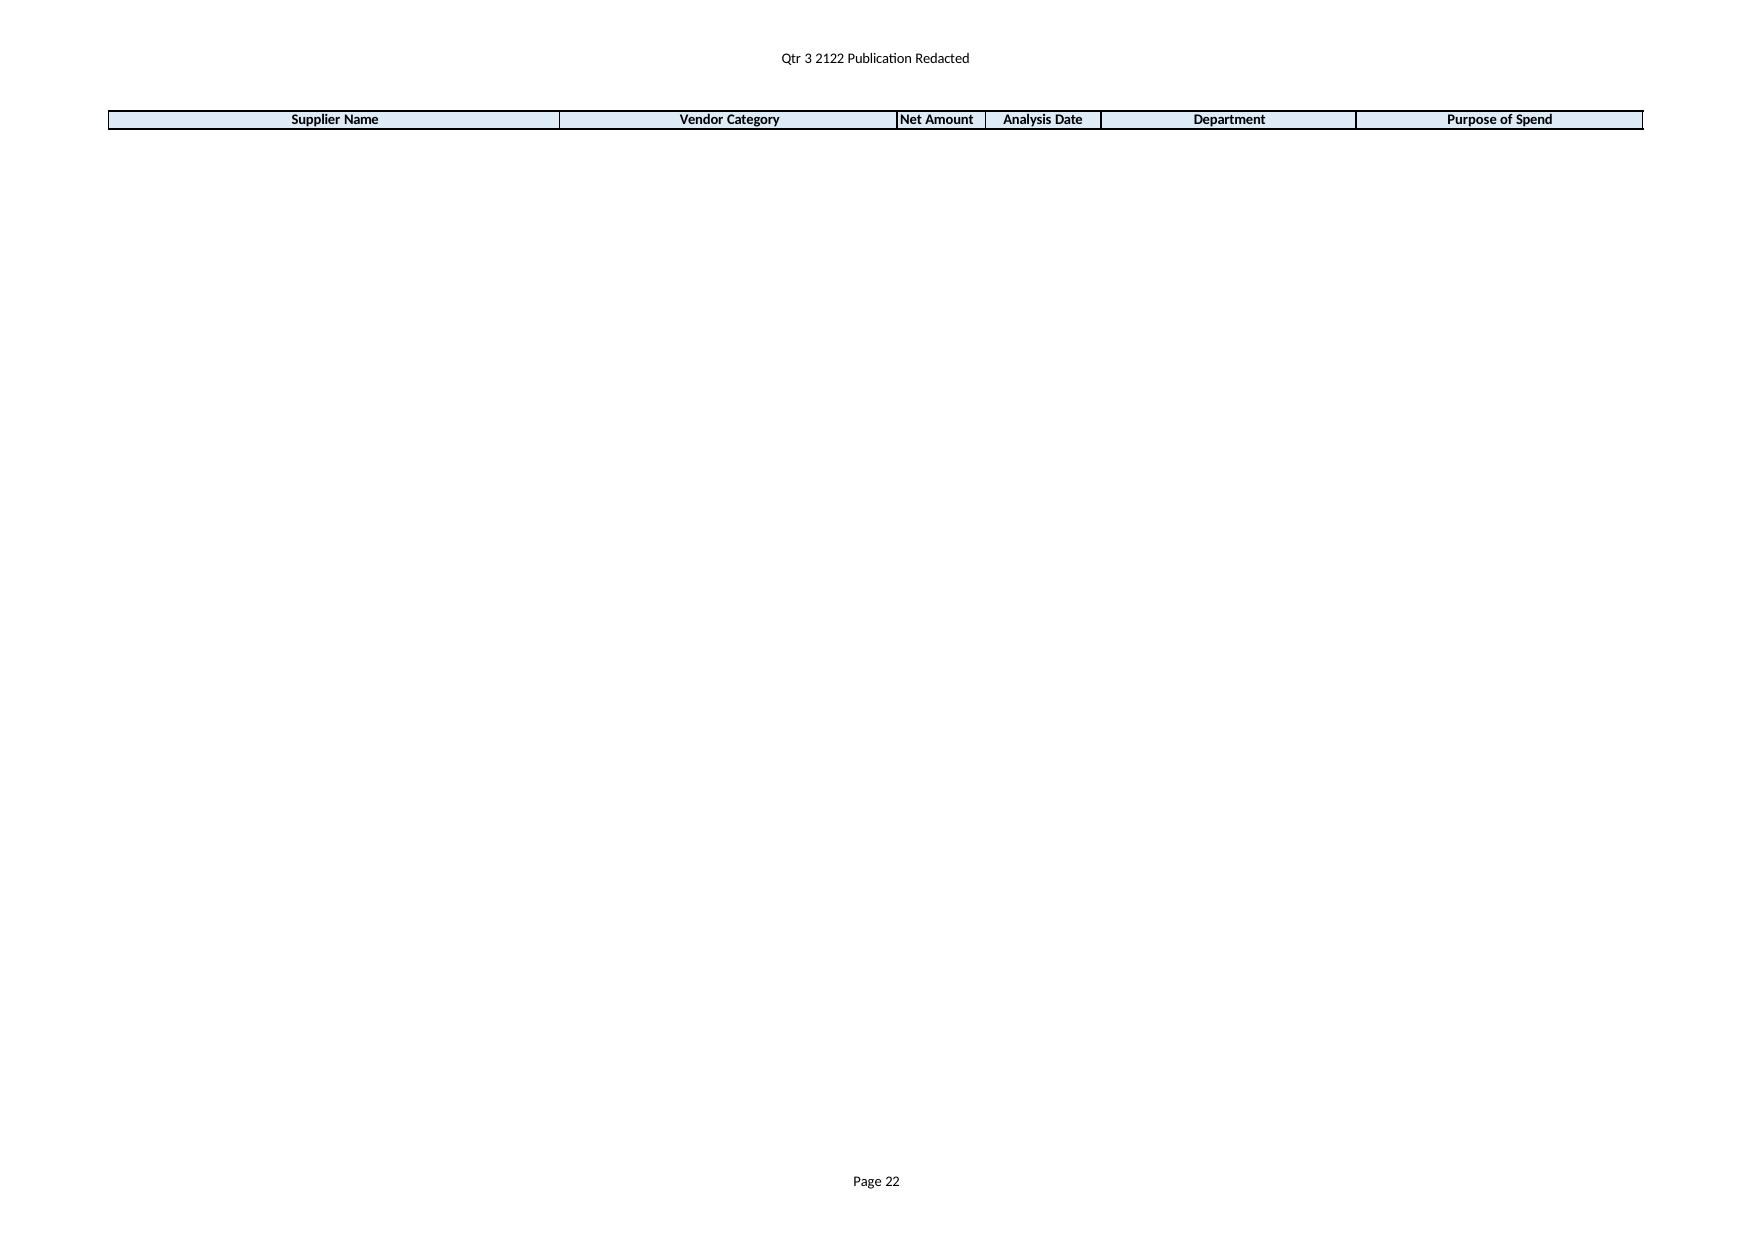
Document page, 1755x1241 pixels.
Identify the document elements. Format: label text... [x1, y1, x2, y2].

table_header Analysis Date [986, 112, 1100, 128]
table_header Purpose of Spend [1357, 112, 1642, 128]
table_header Net Amount [898, 112, 985, 128]
table_header Department [1102, 112, 1355, 128]
table_header Vendor Category [560, 112, 896, 128]
table_header Supplier Name [109, 112, 559, 128]
